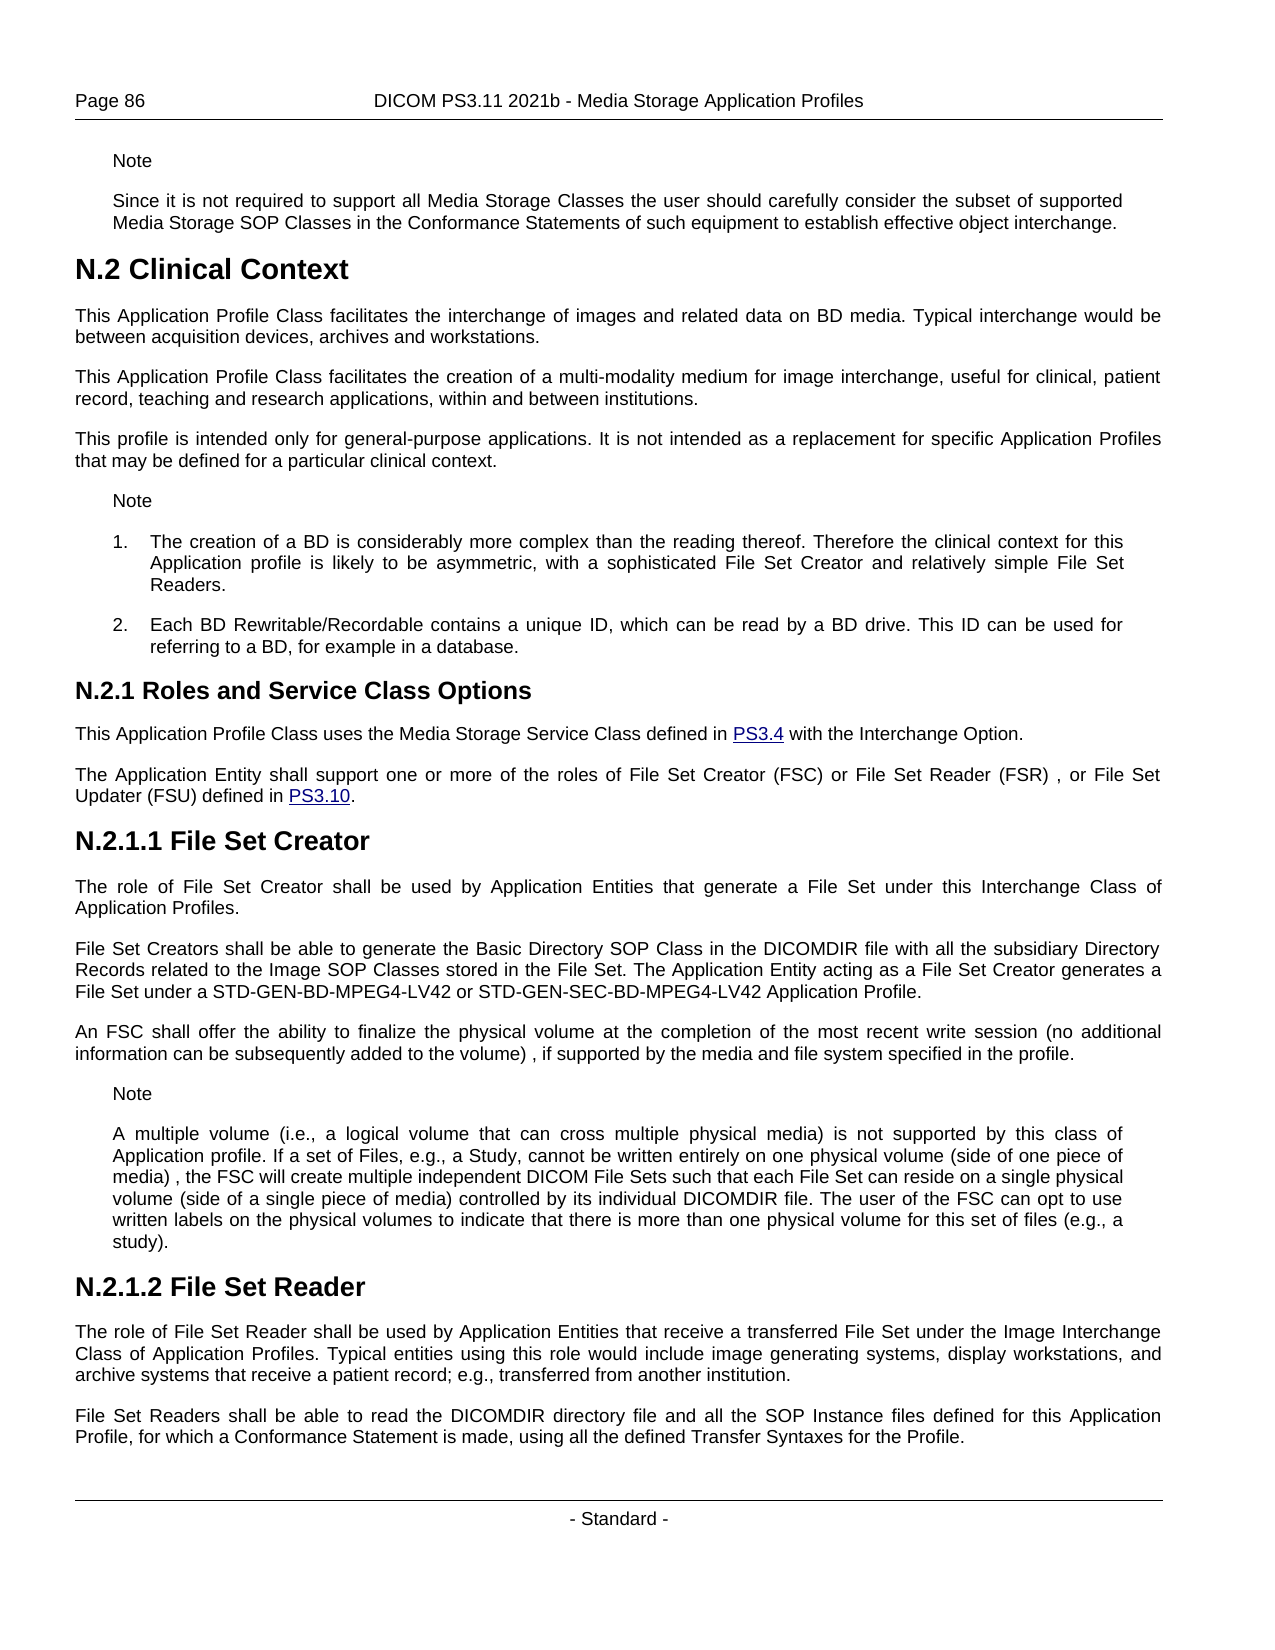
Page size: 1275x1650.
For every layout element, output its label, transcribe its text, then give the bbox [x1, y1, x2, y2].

text Note [112, 490, 1125, 512]
text N.2 Clinical Context [75, 252, 1162, 286]
text File Set Creators shall be able to generate the Basic Directory SOP Class in the DICOMDIR file with all the subsidiary Directory Records related to the Image SOP Classes stored in the File Set. The Application Entity acting as a File Set Creator generates a File Set under a STD-GEN-BD-MPEG4-LV42 or STD-GEN-SEC-BD-MPEG4-LV42 Application Profile. [75, 937, 1162, 1002]
text The role of File Set Creator shall be used by Application Entities that generate a File Set under this Interchange Class of Application Profiles. [75, 875, 1162, 918]
text A multiple volume (i.e., a logical volume that can cross multiple physical media) is not supported by this class of Application profile. If a set of Files, e.g., a Study, cannot be written entirely on one physical volume (side of one piece of media) , the FSC will create multiple independent DICOM File Sets such that each File Set can reside on a single physical volume (side of a single piece of media) controlled by its individual DICOMDIR file. The user of the FSC can opt to use written labels on the physical volumes to indicate that there is more than one physical volume for this set of files (e.g., a study). [112, 1123, 1125, 1252]
text Note [112, 1083, 1125, 1104]
text N.2.1 Roles and Service Class Options [75, 676, 1162, 704]
text This Application Profile Class uses the Media Storage Service Class defined in PS3.4 with the Interchange Option. [75, 723, 1162, 745]
text File Set Readers shall be able to read the DICOMDIR directory file and all the SOP Instance files defined for this Application Profile, for which a Conformance Statement is made, using all the defined Transfer Syntaxes for the Profile. [75, 1404, 1162, 1448]
text This profile is intended only for general-purpose applications. It is not intended as a replacement for specific Application Profiles that may be defined for a particular clinical context. [75, 428, 1162, 471]
text Note [112, 150, 1125, 172]
text Since it is not required to support all Media Storage Classes the user should carefully consider the subset of supported Media Storage SOP Classes in the Conformance Statements of such equipment to establish effective object interchange. [112, 190, 1125, 233]
text This Application Profile Class facilitates the creation of a multi-modality medium for image interchange, useful for clinical, patient record, teaching and research applications, within and between institutions. [75, 366, 1162, 409]
text The role of File Set Reader shall be used by Application Entities that receive a transferred File Set under the Image Interchange Class of Application Profiles. Typical entities using this role would include image generating systems, display workstations, and archive systems that receive a patient record; e.g., transferred from another institution. [75, 1321, 1162, 1386]
text An FSC shall offer the ability to finalize the physical volume at the completion of the most recent write session (no additional information can be subsequently added to the volume) , if supported by the media and file system specified in the profile. [75, 1021, 1162, 1064]
text N.2.1.1 File Set Creator [75, 825, 1162, 857]
text The Application Entity shall support one or more of the roles of File Set Creator (FSC) or File Set Reader (FSR) , or File Set Updater (FSU) defined in PS3.10. [75, 763, 1162, 807]
text N.2.1.2 File Set Reader [75, 1271, 1162, 1302]
text This Application Profile Class facilitates the interchange of images and related data on BD media. Typical interchange would be between acquisition devices, archives and workstations. [75, 304, 1162, 348]
text 1. The creation of a BD is considerably more complex than the reading thereof. Therefore the clinical context for this Application profile is likely to be asymmetric, with a sophisticated File Set Creator and relatively simple File Set Readers. [112, 530, 1125, 595]
text 2. Each BD Rewritable/Recordable contains a unique ID, which can be read by a BD drive. This ID can be used for referring to a BD, for example in a database. [112, 614, 1125, 657]
